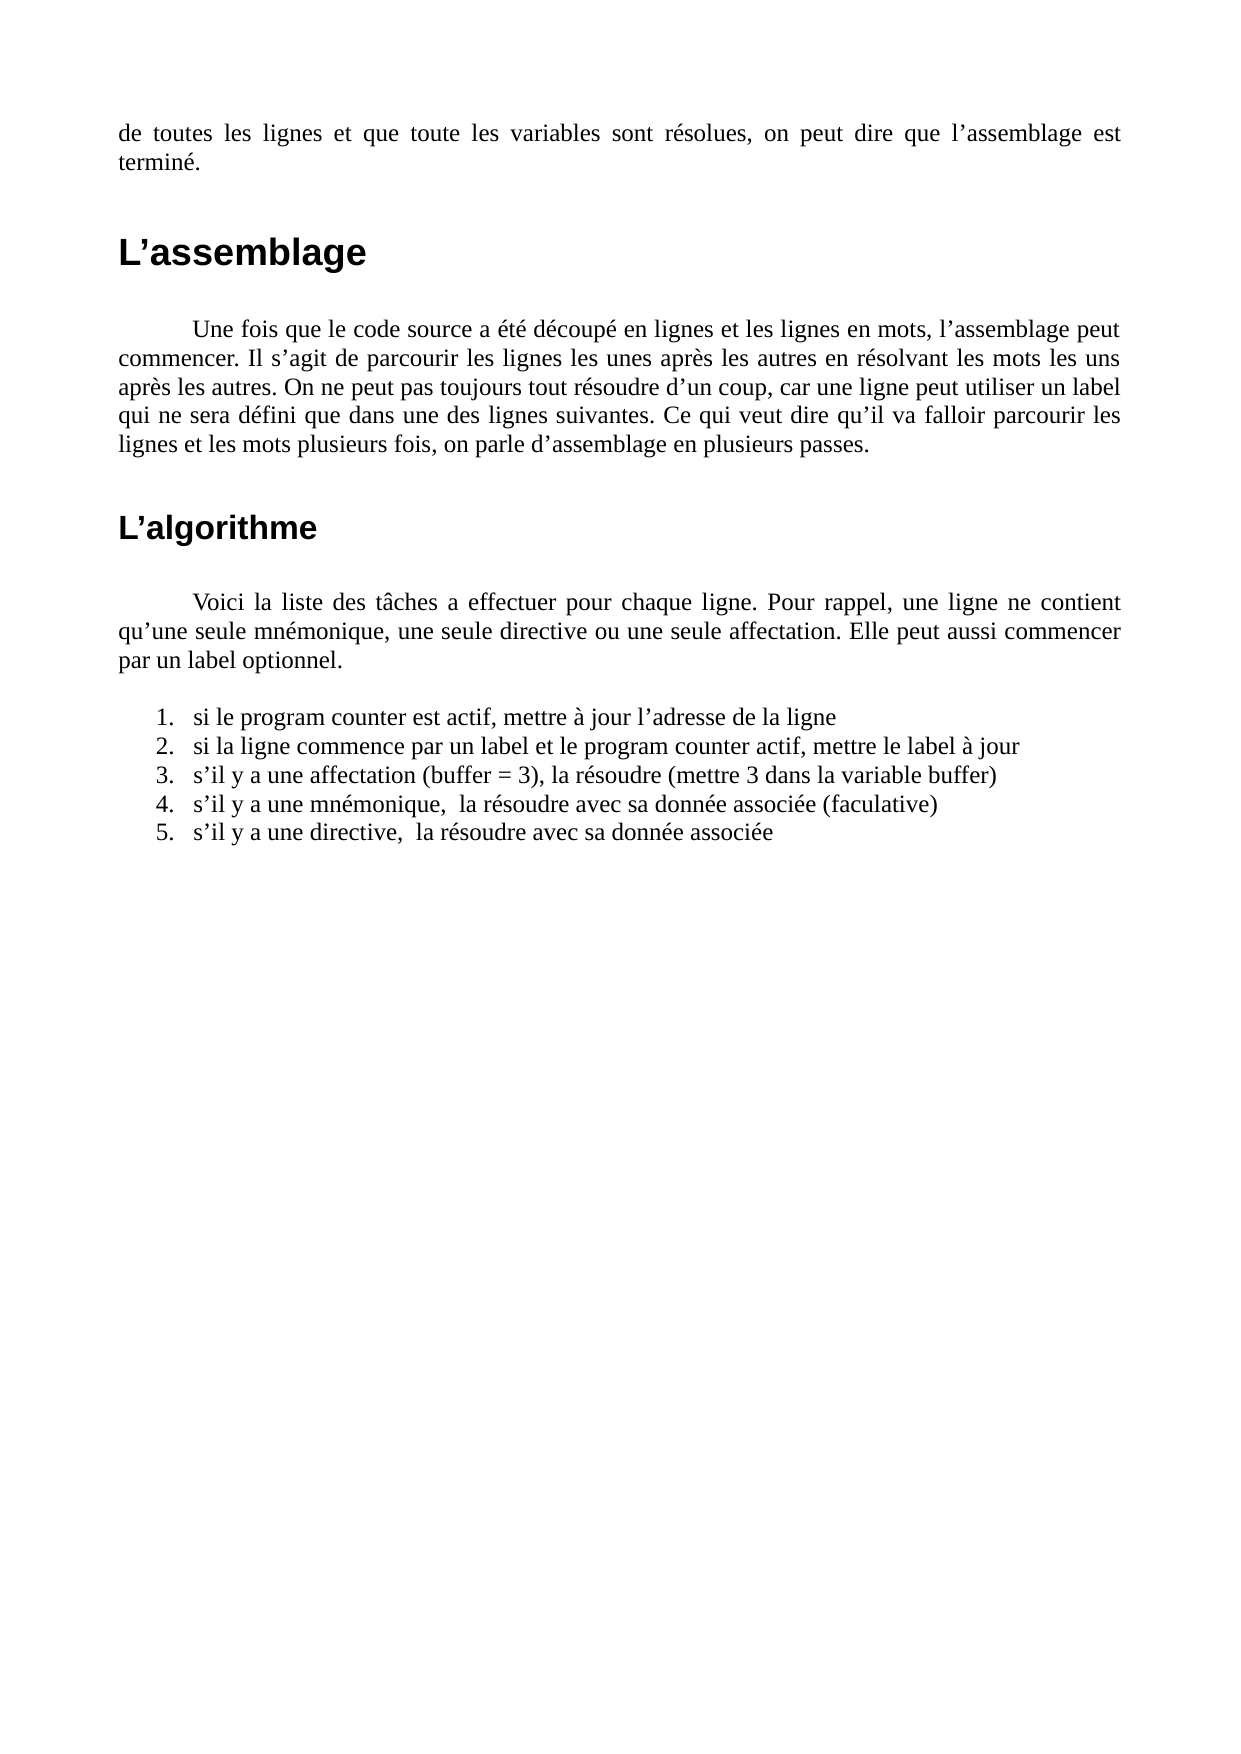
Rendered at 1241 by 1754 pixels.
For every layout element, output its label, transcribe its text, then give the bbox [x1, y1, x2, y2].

text Une fois que le code source a été découpé en lignes et les lignes en mots, l’assemblage peut commencer. Il s’agit de parcourir les lignes les unes après les autres en résolvant les mots les uns après les autres. On ne peut pas toujours tout résoudre d’un coup, car une ligne peut utiliser un label qui ne sera défini que dans une des lignes suivantes. Ce qui veut dire qu’il va falloir parcourir les lignes et les mots plusieurs fois, on parle d’assemblage en plusieurs passes. [118, 314, 1122, 458]
text de toutes les lignes et que toute les variables sont résolues, on peut dire que l’assemblage est terminé. [118, 118, 1122, 176]
text Voici la liste des tâches a effectuer pour chaque ligne. Pour rappel, une ligne ne contient qu’une seule mnémonique, une seule directive ou une seule affectation. Elle peut aussi commencer par un label optionnel. [118, 587, 1122, 674]
list si le program counter est actif, mettre à jour l’adresse de la ligne [156, 702, 1122, 731]
list s’il y a une mnémonique, la résoudre avec sa donnée associée (faculative) [156, 789, 1122, 817]
list si la ligne commence par un label et le program counter actif, mettre le label à jour [156, 731, 1122, 760]
subtitle L’algorithme [118, 508, 1122, 546]
subtitle L’assemblage [118, 229, 1122, 273]
list s’il y a une affectation (buffer = 3), la résoudre (mettre 3 dans la variable buffer) [156, 760, 1122, 789]
list s’il y a une directive, la résoudre avec sa donnée associée [156, 817, 1122, 846]
